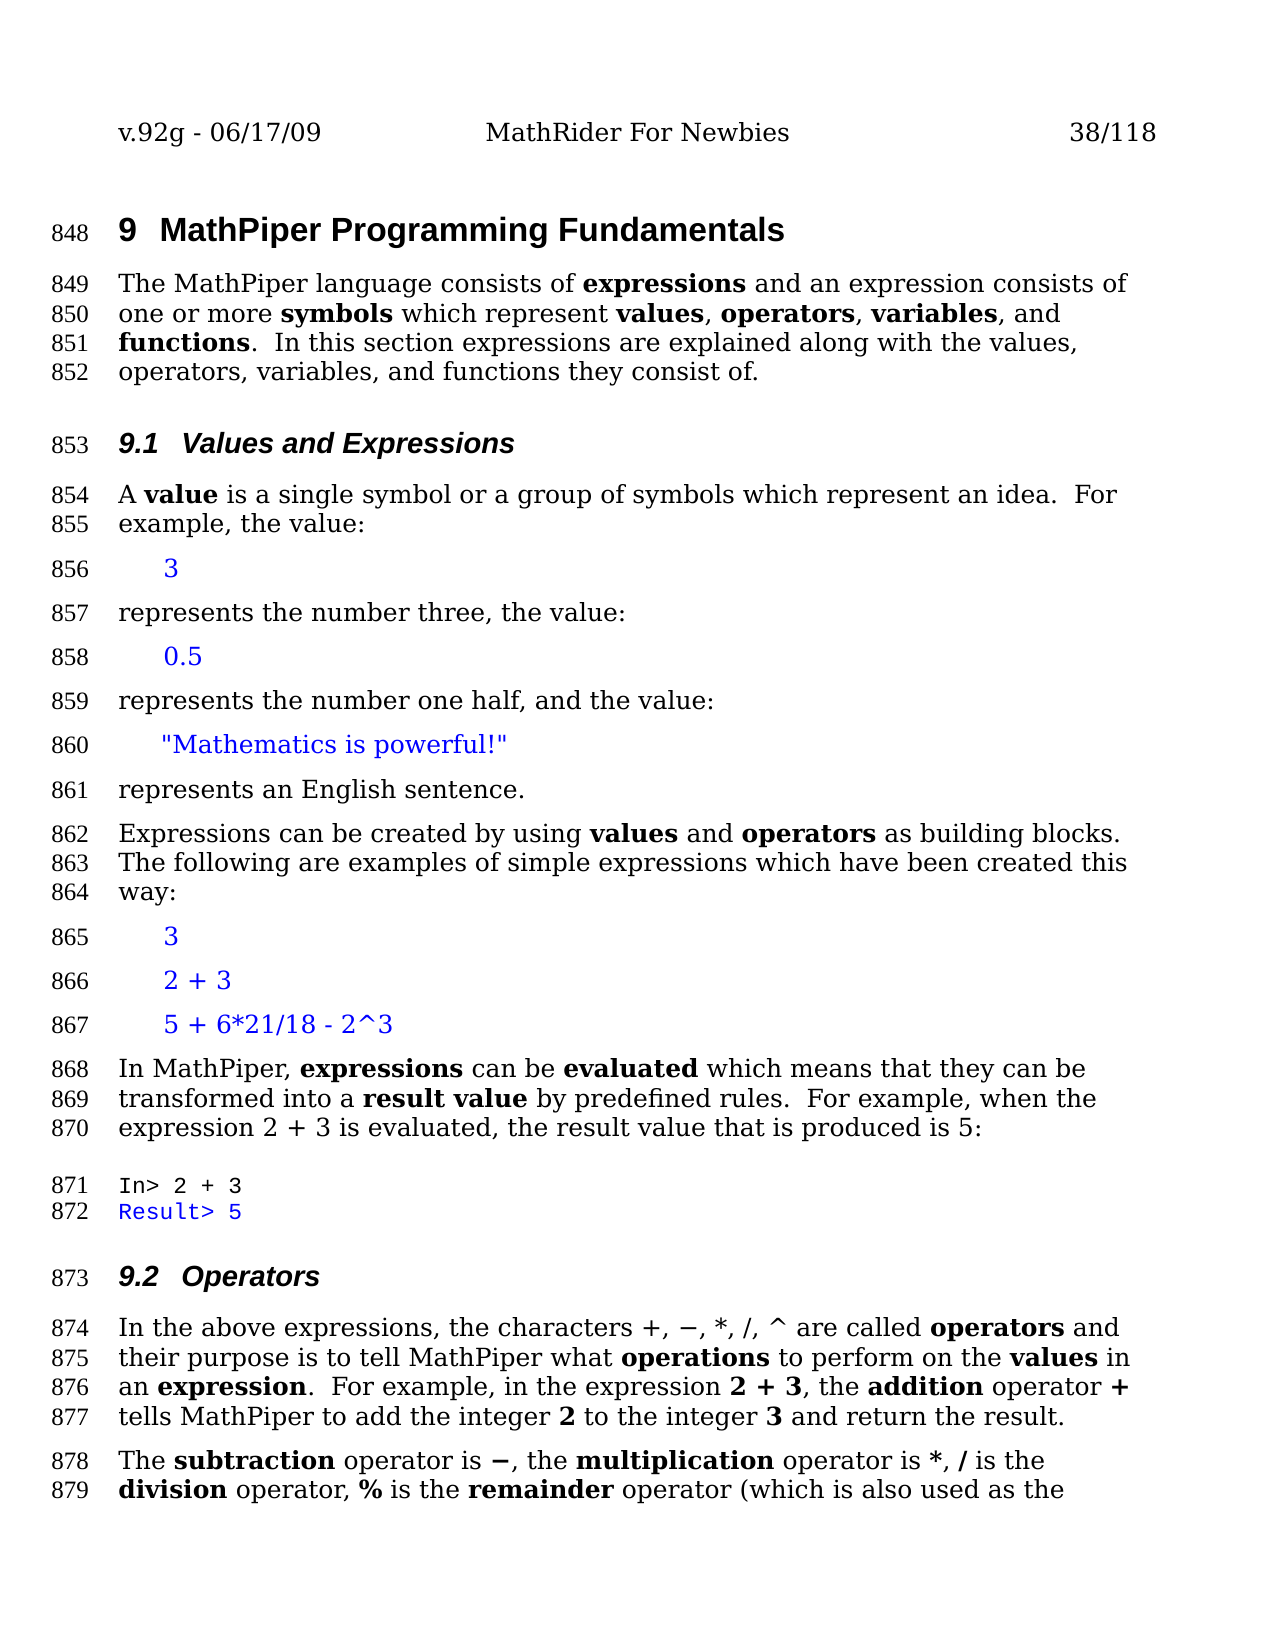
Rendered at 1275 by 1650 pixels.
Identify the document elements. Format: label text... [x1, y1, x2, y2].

text represents the number one half, and the value: [118, 686, 1157, 716]
text 0.5 [163, 642, 1157, 671]
text A value is a single symbol or a group of symbols which represent an idea. For example, the value: [118, 480, 1157, 539]
text The subtraction operator is −, the multiplication operator is *, / is the division operator, % is the remainder operator (which is also used as the [118, 1446, 1157, 1505]
text 3 [163, 922, 1157, 951]
text 3 [163, 554, 1157, 583]
text The MathPiper language consists of expressions and an expression consists of one or more symbols which represent values, operators, variables, and functions. In this section expressions are explained along with the values, operators, variables, and functions they consist of. [118, 269, 1157, 387]
text Result> 5 [118, 1200, 1157, 1226]
text represents an English sentence. [118, 775, 1157, 804]
text In MathPiper, expressions can be evaluated which means that they can be transformed into a result value by predefined rules. For example, when the expression 2 + 3 is evaluated, the result value that is produced is 5: [118, 1054, 1157, 1142]
text Expressions can be created by using values and operators as building blocks. The following are examples of simple expressions which have been created this way: [118, 819, 1157, 907]
text represents the number three, the value: [118, 598, 1157, 627]
text 2 + 3 [163, 966, 1157, 995]
subtitle MathPiper Programming Fundamentals [118, 210, 1157, 248]
text "Mathematics is powerful!" [161, 731, 1157, 760]
text 5 + 6*21/18 - 2^3 [163, 1010, 1157, 1039]
subtitle Values and Expressions [118, 426, 1157, 459]
text In the above expressions, the characters +, −, *, /, ^ are called operators and their purpose is to tell MathPiper what operations to perform on the values in an expression. For example, in the expression 2 + 3, the addition operator + tells MathPiper to add the integer 2 to the integer 3 and return the result. [118, 1313, 1157, 1431]
text In> 2 + 3 [118, 1174, 1157, 1200]
subtitle Operators [118, 1259, 1157, 1292]
